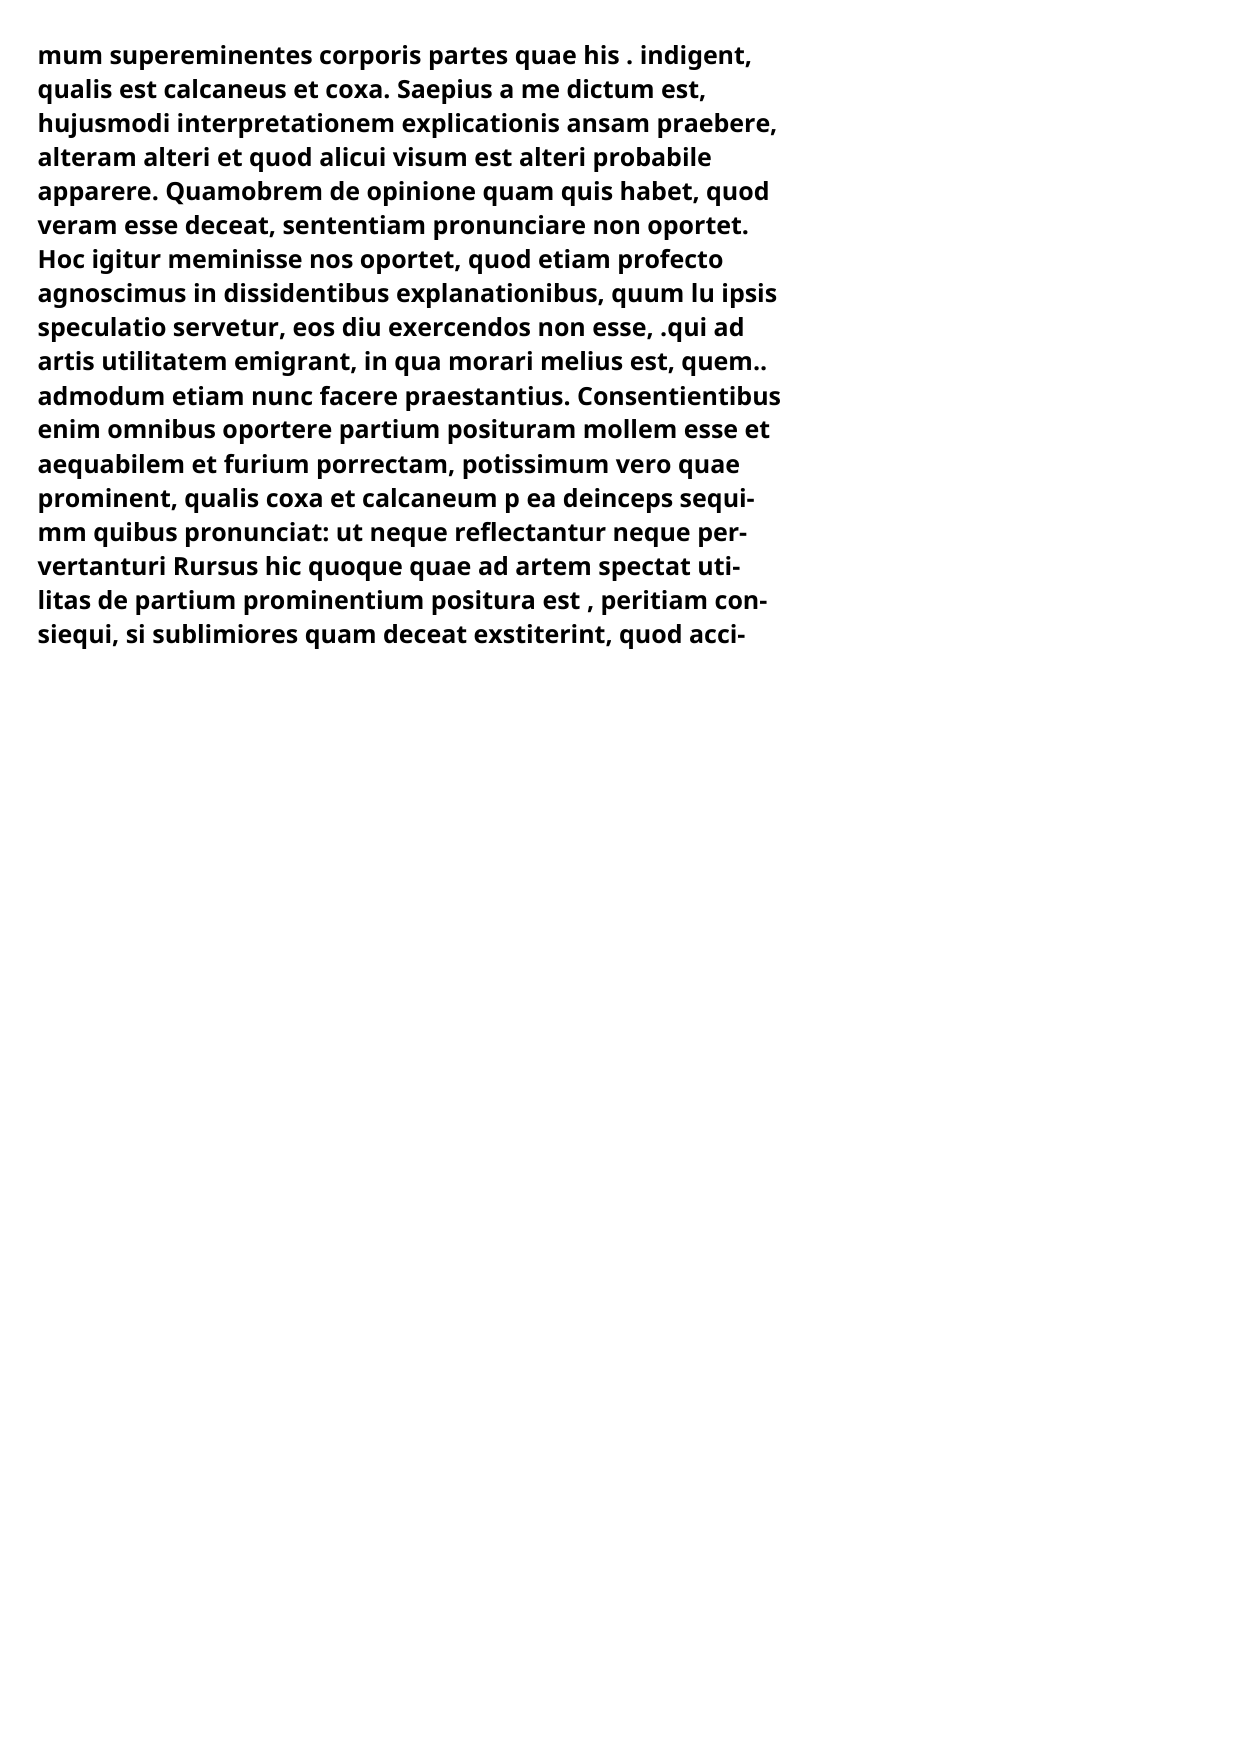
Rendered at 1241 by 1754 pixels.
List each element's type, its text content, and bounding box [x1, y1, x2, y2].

text mum supereminentes corporis partes quae his . indigent, qualis est calcaneus et coxa. Saepius a me dictum est, hujusmodi interpretationem explicationis ansam praebere, alteram alteri et quod alicui visum est alteri probabile apparere. Quamobrem de opinione quam quis habet, quod veram esse deceat, sententiam pronunciare non oportet. Hoc igitur meminisse nos oportet, quod etiam profecto agnoscimus in dissidentibus explanationibus, quum lu ipsis speculatio servetur, eos diu exercendos non esse, .qui ad artis utilitatem emigrant, in qua morari melius est, quem.. admodum etiam nunc facere praestantius. Consentientibus enim omnibus oportere partium posituram mollem esse et aequabilem et furium porrectam, potissimum vero quae prominent, qualis coxa et calcaneum p ea deinceps sequi- mm quibus pronunciat: ut neque reflectantur neque per- vertanturi Rursus hic quoque quae ad artem spectat uti- litas de partium prominentium positura est , peritiam con- siequi, si sublimiores quam deceat exstiterint, quod acci- [37, 37, 1203, 651]
